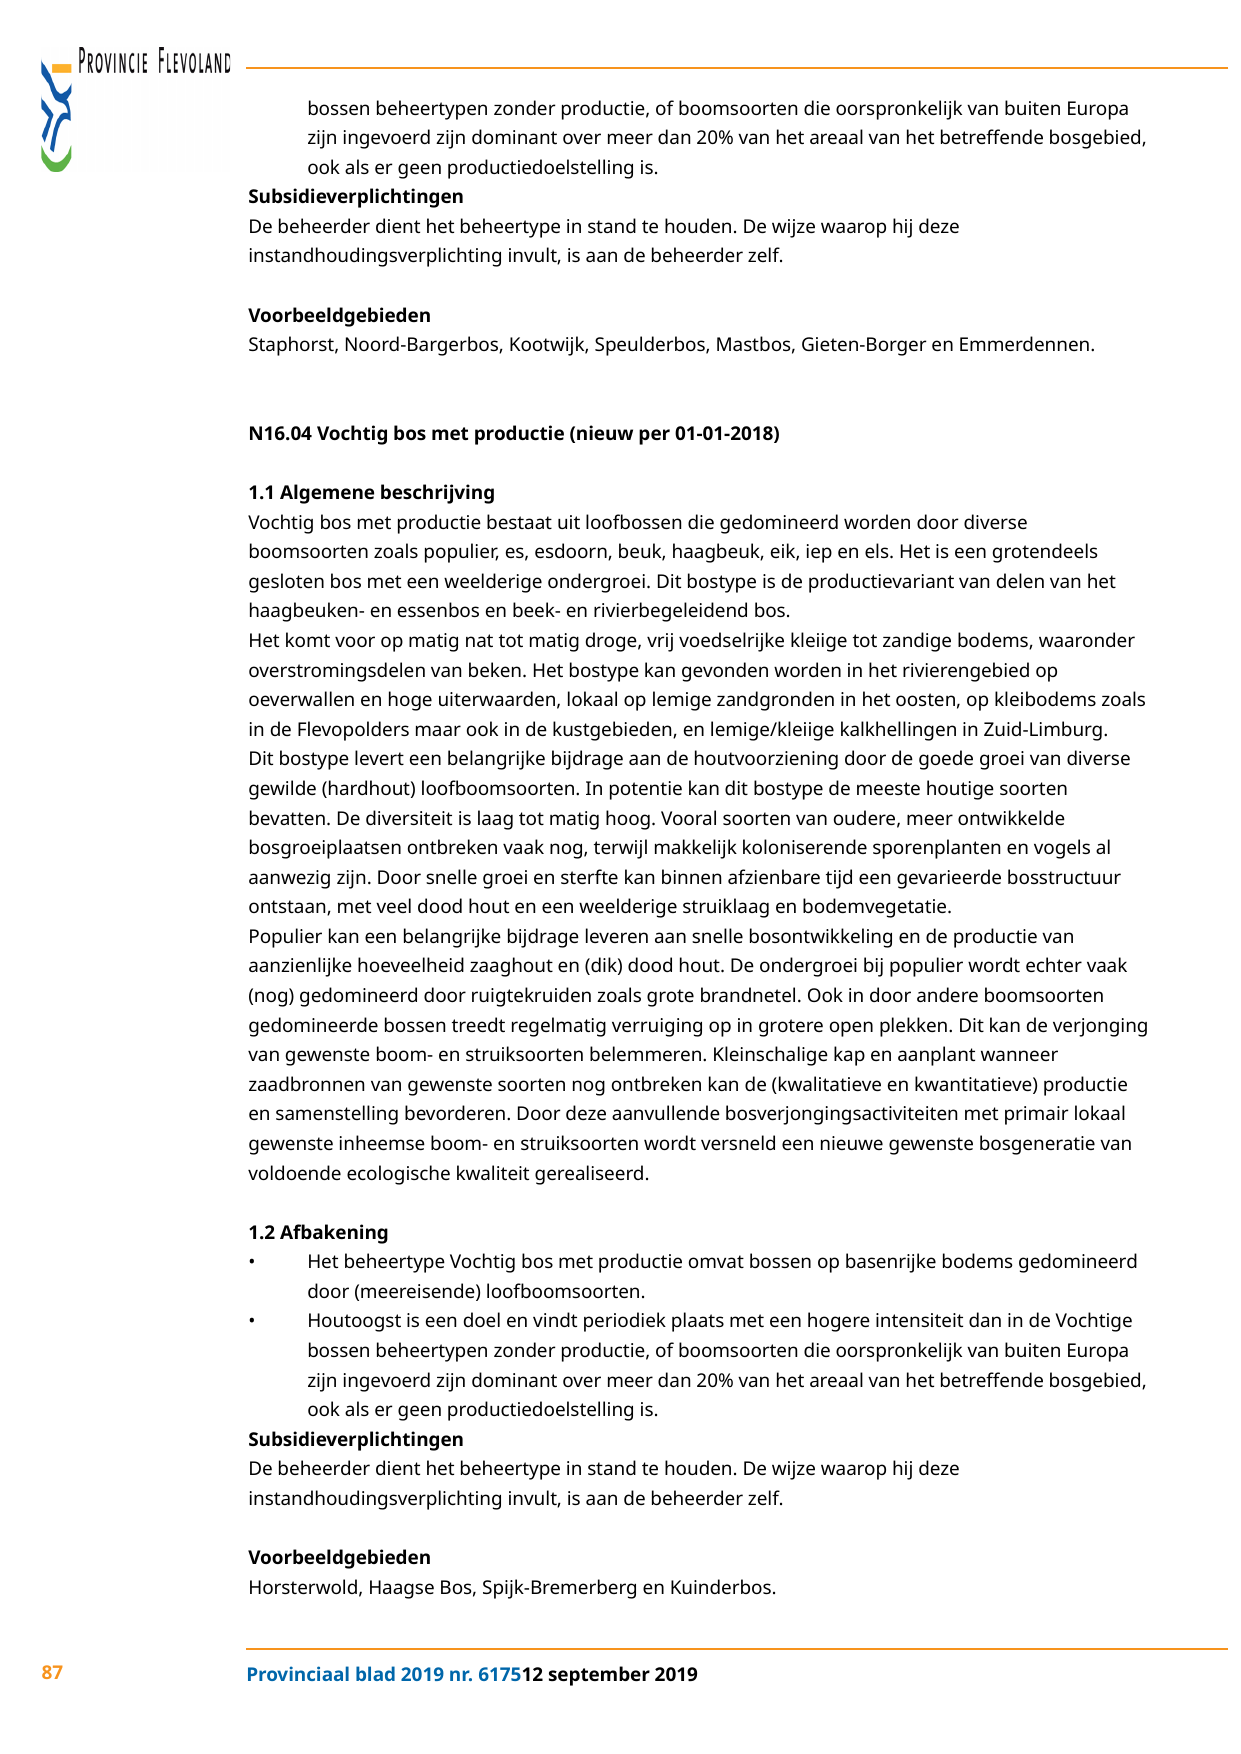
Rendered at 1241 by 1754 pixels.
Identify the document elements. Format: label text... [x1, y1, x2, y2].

text Vochtig bos met productie bestaat uit loofbossen die gedomineerd worden door diverse boomsoorten zoals populier, es, esdoorn, beuk, haagbeuk, eik, iep en els. Het is een grotendeels gesloten bos met een weelderige ondergroei. Dit bostype is de productievariant van delen van het haagbeuken- en essenbos en beek- en rivierbegeleidend bos. [248, 509, 1152, 623]
text Dit bostype levert een belangrijke bijdrage aan de houtvoorziening door de goede groei van diverse gewilde (hardhout) loofboomsoorten. In potentie kan dit bostype de meeste houtige soorten bevatten. De diversiteit is laag tot matig hoog. Vooral soorten van oudere, meer ontwikkelde bosgroeiplaatsen ontbreken vaak nog, terwijl makkelijk koloniserende sporenplanten en vogels al aanwezig zijn. Door snelle groei en sterfte kan binnen afzienbare tijd een gevarieerde bosstructuur ontstaan, met veel dood hout en een weelderige struiklaag en bodemvegetatie. [248, 746, 1152, 919]
text De beheerder dient het beheertype in stand te houden. De wijze waarop hij deze instandhoudingsverplichting invult, is aan de beheerder zelf. [248, 1456, 1152, 1511]
text 1.1 Algemene beschrijving [248, 479, 1152, 505]
text Subsidieverplichtingen [248, 183, 1152, 209]
text Populier kan een belangrijke bijdrage leveren aan snelle bosontwikkeling en de productie van aanzienlijke hoeveelheid zaaghout en (dik) dood hout. De ondergroei bij populier wordt echter vaak (nog) gedomineerd door ruigtekruiden zoals grote brandnetel. Ook in door andere boomsoorten gedomineerde bossen treedt regelmatig verruiging op in grotere open plekken. Dit kan de verjonging van gewenste boom- en struiksoorten belemmeren. Kleinschalige kap en aanplant wanneer zaadbronnen van gewenste soorten nog ontbreken kan de (kwalitatieve en kwantitatieve) productie en samenstelling bevorderen. Door deze aanvullende bosverjongingsactiviteiten met primair lokaal gewenste inheemse boom- en struiksoorten wordt versneld een nieuwe gewenste bosgeneratie van voldoende ecologische kwaliteit gerealiseerd. [248, 923, 1152, 1186]
text N16.04 Vochtig bos met productie (nieuw per 01-01-2018) [248, 420, 1152, 446]
list bossen beheertypen zonder productie, of boomsoorten die oorspronkelijk van buiten Europa zijn ingevoerd zijn dominant over meer dan 20% van het areaal van het betreffende bosgebied, ook als er geen productiedoelstelling is. [248, 95, 1152, 180]
text De beheerder dient het beheertype in stand te houden. De wijze waarop hij deze instandhoudingsverplichting invult, is aan de beheerder zelf. [248, 213, 1152, 268]
picture [41, 47, 231, 172]
text Staphorst, Noord-Bargerbos, Kootwijk, Speulderbos, Mastbos, Gieten-Borger en Emmerdennen. [248, 331, 1152, 357]
text Horsterwold, Haagse Bos, Spijk-Bremerberg en Kuinderbos. [248, 1574, 1152, 1600]
text Het komt voor op matig nat tot matig droge, vrij voedselrijke kleiige tot zandige bodems, waaronder overstromingsdelen van beken. Het bostype kan gevonden worden in het rivierengebied op oeverwallen en hoge uiterwaarden, lokaal op lemige zandgronden in het oosten, op kleibodems zoals in de Flevopolders maar ook in de kustgebieden, en lemige/kleiige kalkhellingen in Zuid-Limburg. [248, 627, 1152, 742]
text Voorbeeldgebieden [248, 1544, 1152, 1570]
text 1.2 Afbakening [248, 1219, 1152, 1245]
text Subsidieverplichtingen [248, 1426, 1152, 1452]
list Het beheertype Vochtig bos met productie omvat bossen op basenrijke bodems gedomineerd door (meereisende) loofboomsoorten. [248, 1248, 1152, 1304]
text Voorbeeldgebieden [248, 302, 1152, 328]
list Houtoogst is een doel en vindt periodiek plaats met een hogere intensiteit dan in de Vochtige bossen beheertypen zonder productie, of boomsoorten die oorspronkelijk van buiten Europa zijn ingevoerd zijn dominant over meer dan 20% van het areaal van het betreffende bosgebied, ook als er geen productiedoelstelling is. [248, 1308, 1152, 1422]
